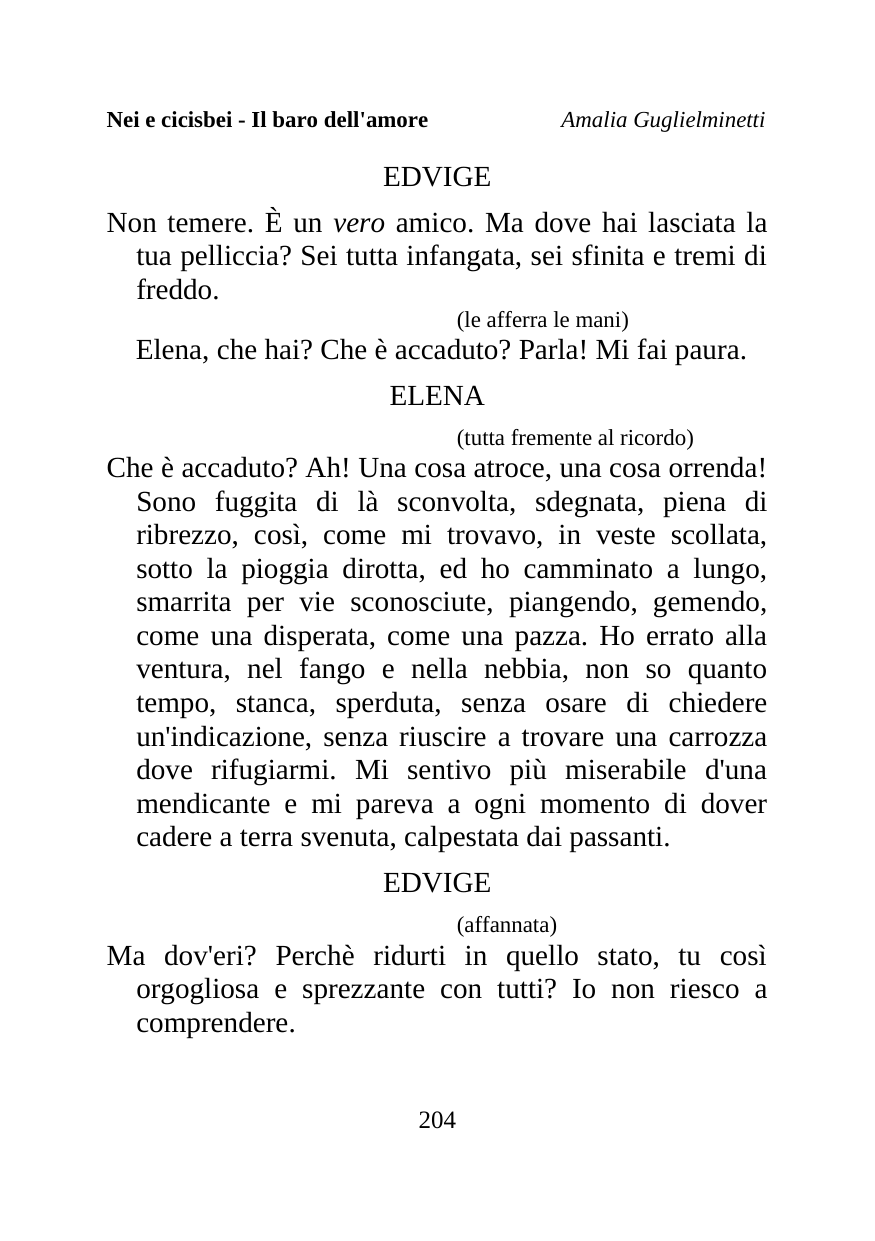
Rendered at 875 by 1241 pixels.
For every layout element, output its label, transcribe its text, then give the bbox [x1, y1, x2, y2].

text (affannata) [457, 911, 768, 938]
text EDVIGE [106, 865, 768, 899]
text Non temere. È un vero amico. Ma dove hai lasciata la tua pelliccia? Sei tutta infangata, sei sfinita e tremi di freddo. [106, 205, 768, 306]
text Ma dov'eri? Perchè ridurti in quello stato, tu così orgogliosa e sprezzante con tutti? Io non riesco a comprendere. [106, 938, 768, 1038]
text (le afferra le mani) [457, 306, 768, 332]
text Che è accaduto? Ah! Una cosa atroce, una cosa orrenda! Sono fuggita di là sconvolta, sdegnata, piena di ribrezzo, così, come mi trovavo, in veste scollata, sotto la pioggia dirotta, ed ho camminato a lungo, smarrita per vie sconosciute, piangendo, gemendo, come una disperata, come una pazza. Ho errato alla ventura, nel fango e nella nebbia, non so quanto tempo, stanca, sperduta, senza osare di chiedere un'indicazione, senza riuscire a trovare una carrozza dove rifugiarmi. Mi sentivo più miserabile d'una mendicante e mi pareva a ogni momento di dover cadere a terra svenuta, calpestata dai passanti. [106, 450, 768, 853]
text EDVIGE [106, 159, 768, 192]
text ELENA [106, 378, 768, 412]
text (tutta fremente al ricordo) [457, 424, 768, 450]
text Elena, che hai? Che è accaduto? Parla! Mi fai paura. [136, 332, 768, 366]
